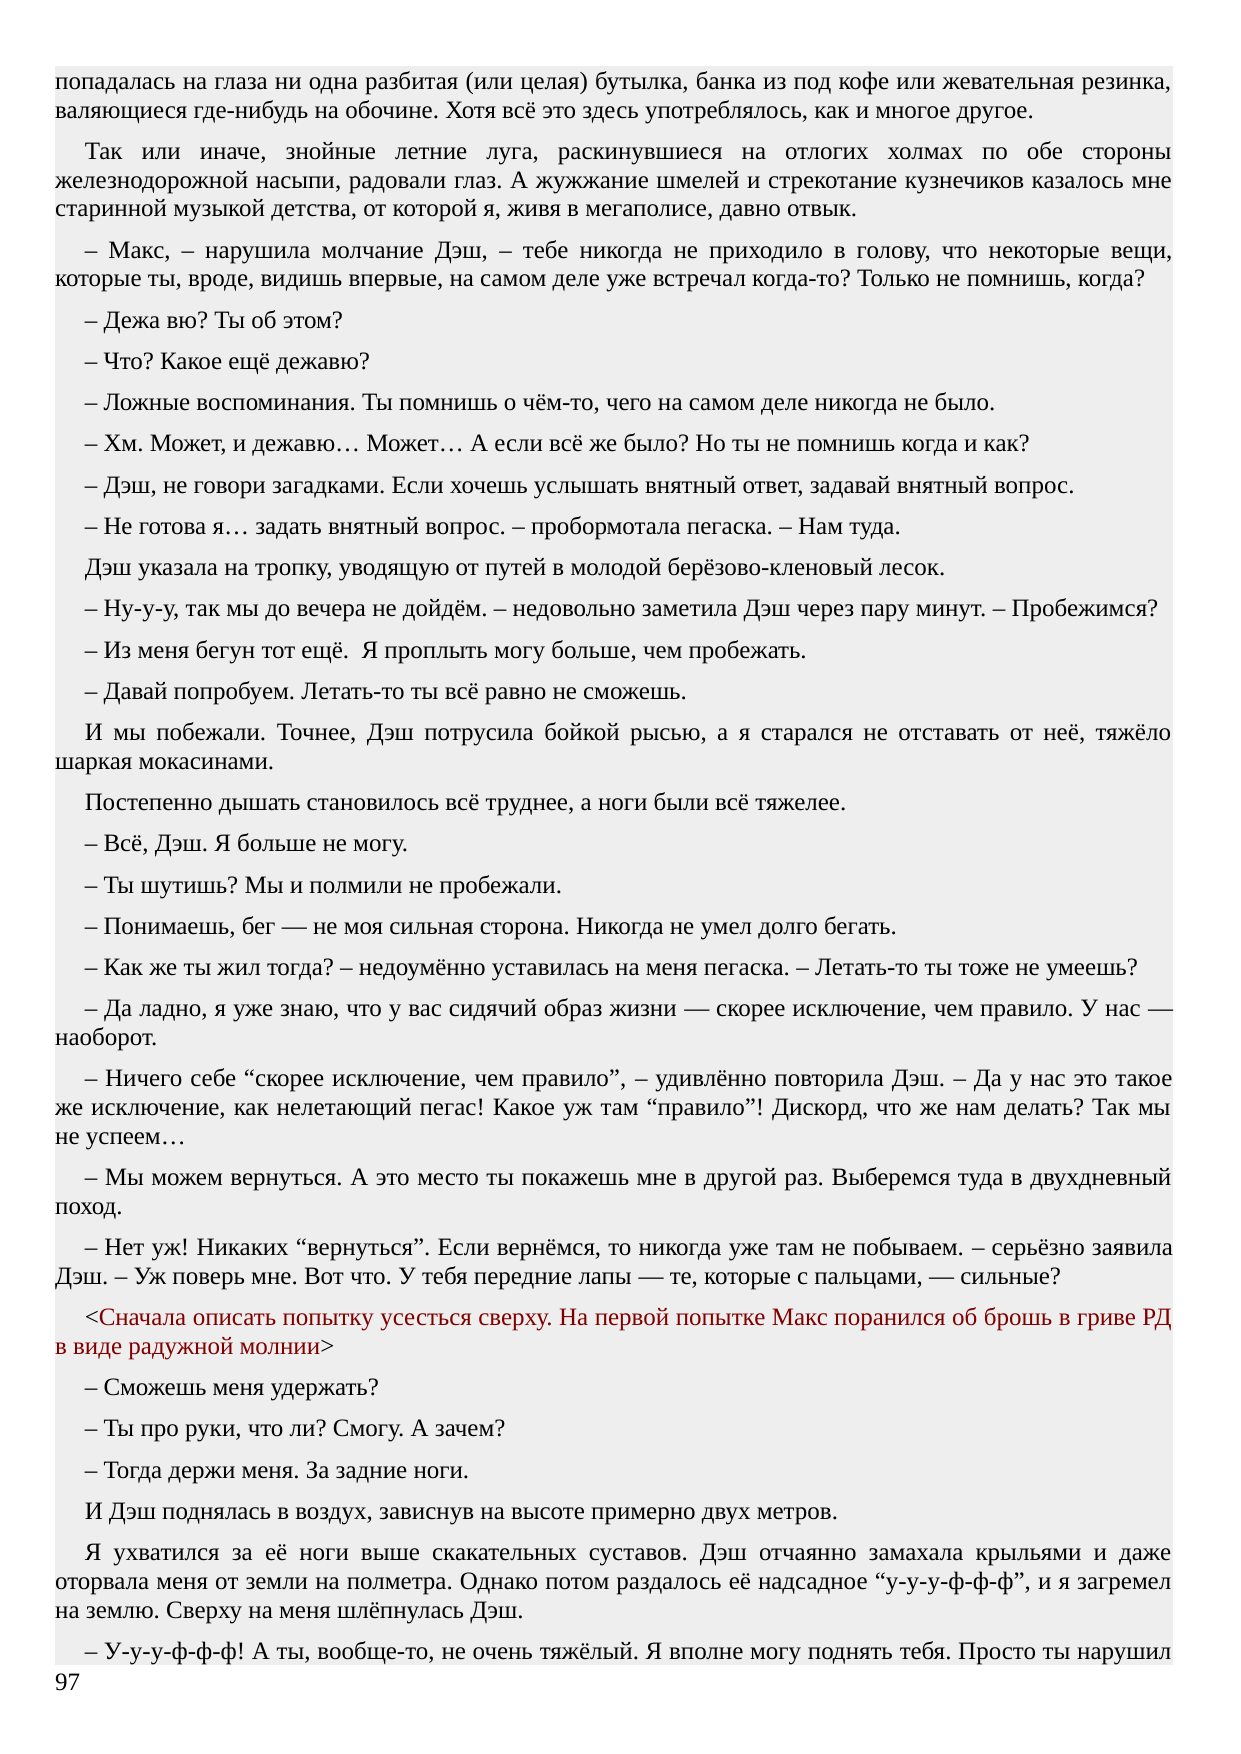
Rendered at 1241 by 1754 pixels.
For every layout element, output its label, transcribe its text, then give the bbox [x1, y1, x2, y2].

text Постепенно дышать становилось всё труднее, а ноги были всё тяжелее. [55, 787, 1173, 816]
text – Ты шутишь? Мы и полмили не пробежали. [55, 870, 1173, 898]
text – Всё, Дэш. Я больше не могу. [55, 828, 1173, 857]
text – Как же ты жил тогда? – недоумённо уставилась на меня пегаска. – Летать-то ты тоже не умеешь? [55, 952, 1173, 981]
text – Дежа вю? Ты об этом? [55, 305, 1173, 333]
text – Ложные воспоминания. Ты помнишь о чём-то, чего на самом деле никогда не было. [55, 387, 1173, 416]
text И Дэш поднялась в воздух, зависнув на высоте примерно двух метров. [55, 1496, 1173, 1525]
text Дэш указала на тропку, уводящую от путей в молодой берёзово-кленовый лесок. [55, 552, 1173, 581]
text – Не готова я… задать внятный вопрос. – пробормотала пегаска. – Нам туда. [55, 511, 1173, 540]
text <Cначала описать попытку усесться сверху. На первой попытке Макс поранился об брошь в гриве РД в виде радужной молнии> [55, 1302, 1173, 1360]
text – Ну-у-у, так мы до вечера не дойдём. – недовольно заметила Дэш через пару минут. – Пробежимся? [55, 593, 1173, 622]
text – Хм. Может, и дежавю… Может… А если всё же было? Но ты не помнишь когда и как? [55, 428, 1173, 457]
text – Из меня бегун тот ещё. Я проплыть могу больше, чем пробежать. [55, 635, 1173, 663]
text – Дэш, не говори загадками. Если хочешь услышать внятный ответ, задавай внятный вопрос. [55, 470, 1173, 498]
text – Сможешь меня удержать? [55, 1372, 1173, 1401]
text – Мы можем вернуться. А это место ты покажешь мне в другой раз. Выберемся туда в двухдневный поход. [55, 1162, 1173, 1220]
text И мы побежали. Точнее, Дэш потрусила бойкой рысью, а я старался не отставать от неё, тяжёло шаркая мокасинами. [55, 717, 1173, 775]
text – Тогда держи меня. За задние ноги. [55, 1455, 1173, 1483]
text – Понимаешь, бег — не моя сильная сторона. Никогда не умел долго бегать. [55, 911, 1173, 940]
text – Давай попробуем. Летать-то ты всё равно не сможешь. [55, 676, 1173, 705]
text – Макс, – нарушила молчание Дэш, – тебе никогда не приходило в голову, что некоторые вещи, которые ты, вроде, видишь впервые, на самом деле уже встречал когда-то? Только не помнишь, когда? [55, 235, 1173, 292]
text попадалась на глаза ни одна разбитая (или целая) бутылка, банка из под кофе или жевательная резинка, валяющиеся где-нибудь на обочине. Хотя всё это здесь употреблялось, как и многое другое. [55, 66, 1173, 123]
text – Нет уж! Никаких “вернуться”. Если вернёмся, то никогда уже там не побываем. – серьёзно заявила Дэш. – Уж поверь мне. Вот что. У тебя передние лапы — те, которые с пальцами, — сильные? [55, 1232, 1173, 1290]
text – Что? Какое ещё дежавю? [55, 346, 1173, 375]
text – Ты про руки, что ли? Смогу. А зачем? [55, 1413, 1173, 1442]
text Я ухватился за её ноги выше скакательных суставов. Дэш отчаянно замахала крыльями и даже оторвала меня от земли на полметра. Однако потом раздалось её надсадное “у-у-у-ф-ф-ф”, и я загремел на землю. Сверху на меня шлёпнулась Дэш. [55, 1537, 1173, 1623]
text – Да ладно, я уже знаю, что у вас сидячий образ жизни — скорее исключение, чем правило. У нас — наоборот. [55, 993, 1173, 1051]
text – Ничего себе “скорее исключение, чем правило”, – удивлённо повторила Дэш. – Да у нас это такое же исключение, как нелетающий пегас! Какое уж там “правило”! Дискорд, что же нам делать? Так мы не успеем… [55, 1063, 1173, 1150]
text – У-у-у-ф-ф-ф! А ты, вообще-то, не очень тяжёлый. Я вполне могу поднять тебя. Просто ты нарушил [55, 1636, 1173, 1665]
text Так или иначе, знойные летние луга, раскинувшиеся на отлогих холмах по обе стороны железнодорожной насыпи, радовали глаз. А жужжание шмелей и стрекотание кузнечиков казалось мне старинной музыкой детства, от которой я, живя в мегаполисе, давно отвык. [55, 136, 1173, 222]
